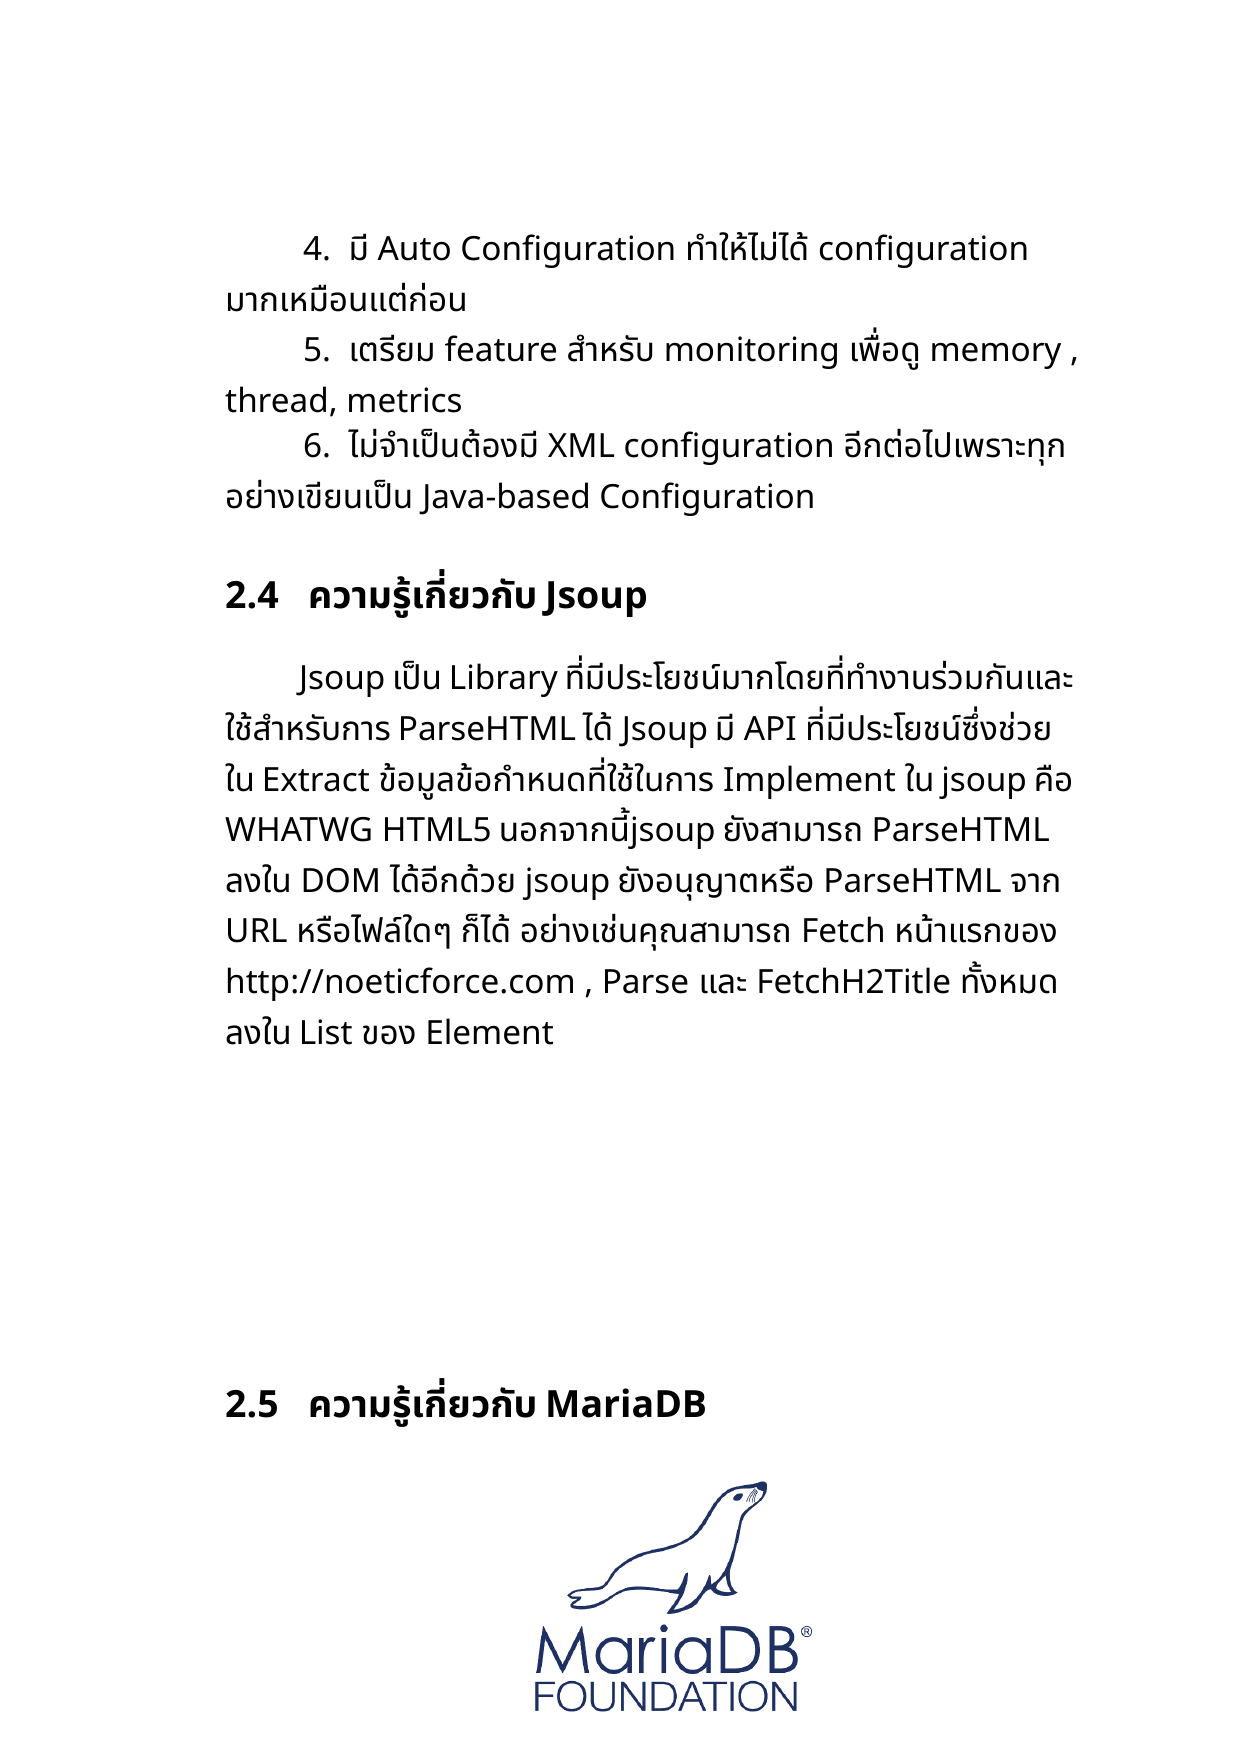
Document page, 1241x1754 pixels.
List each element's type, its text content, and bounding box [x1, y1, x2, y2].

text 2.5 ความรู้เกี่ยวกับMariaDB [225, 1377, 1091, 1434]
text 6. ไม่จำเป็นต้องมี XML configuration อีกต่อไปเพราะทุกอย่างเขียนเป็น Java-based Configuration [225, 422, 1091, 523]
picture [532, 1462, 812, 1742]
text 2.4 ความรู้เกี่ยวกับJsoup [225, 569, 1091, 626]
text 5. เตรียม feature สำหรับ monitoring เพื่อดู memory , thread, metrics [225, 326, 1091, 422]
text 4. มี Auto Configuration ทำให้ไม่ได้ configuration มากเหมือนแต่ก่อน [225, 225, 1091, 326]
text Jsoupเป็นLibraryที่มีประโยชน์มากโดยที่ทำงานร่วมกันและใช้สำหรับการParseHTMLได้ Jsoupมี API ที่มีประโยชน์ซึ่งช่วยในExtract ข้อมูลข้อกำหนดที่ใช้ในการ Implement ในjsoupคือ WHATWG HTML5นอกจากนี้jsoupยังสามารถ ParseHTML ลงใน DOM ได้อีกด้วย jsoupยังอนุญาตหรือ ParseHTML จาก URL หรือไฟล์ใดๆ ก็ได้ อย่างเช่นคุณสามารถ Fetch หน้าแรกของ http://noeticforce.com , Parse และ FetchH2Title ทั้งหมดลงในList ของ Element [225, 654, 1091, 1059]
